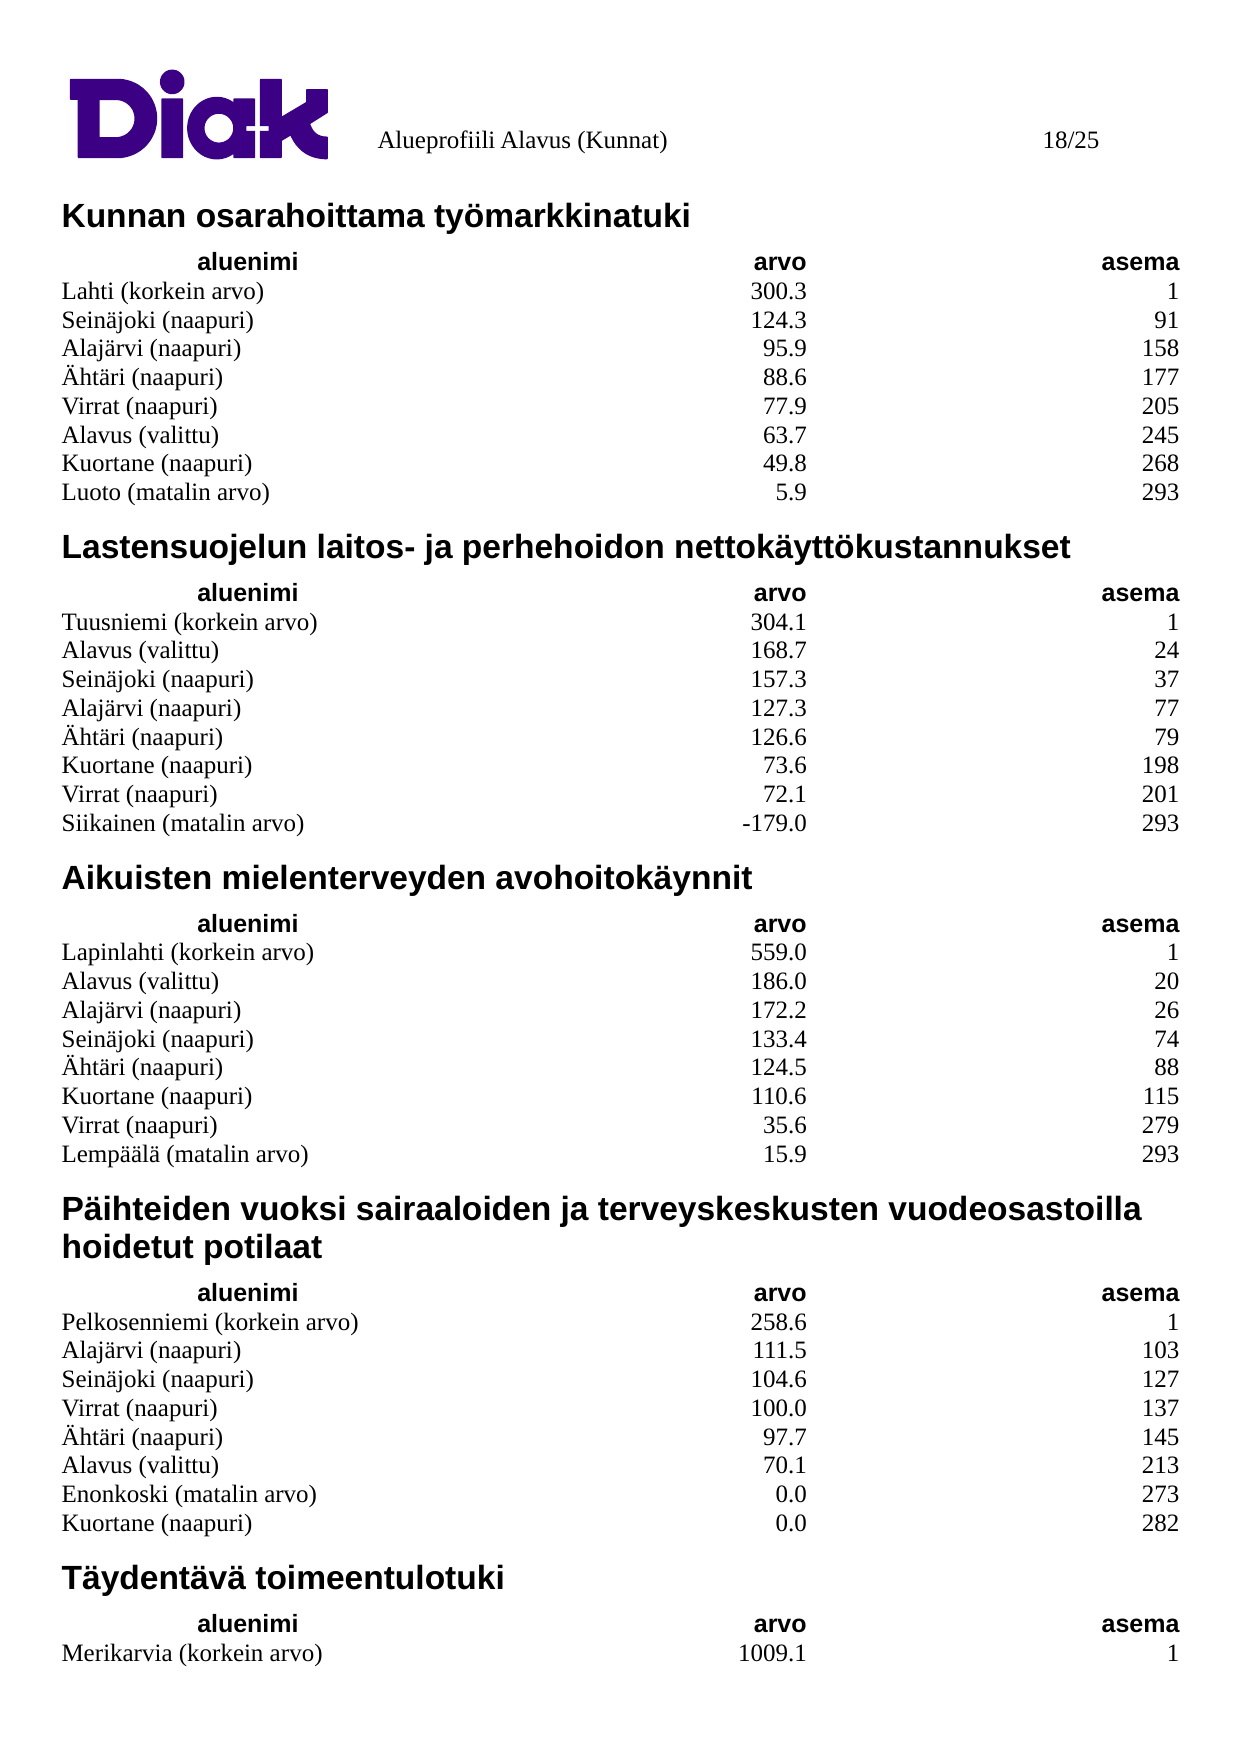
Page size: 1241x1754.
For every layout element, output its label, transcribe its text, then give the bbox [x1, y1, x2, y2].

table_cell Alajärvi (naapuri) [61, 995, 434, 1024]
table_header asema [806, 578, 1179, 607]
table_header arvo [434, 247, 806, 276]
table_header asema [806, 909, 1179, 937]
table_cell 79 [806, 722, 1179, 751]
table_cell 282 [806, 1508, 1179, 1537]
table_cell Enonkoski (matalin arvo) [61, 1479, 434, 1508]
table_cell Ähtäri (naapuri) [61, 1422, 434, 1451]
table_cell Lapinlahti (korkein arvo) [61, 938, 434, 966]
subtitle Kunnan osarahoittama työmarkkinatuki [61, 196, 1179, 235]
table_cell 157.3 [434, 664, 806, 693]
table_cell Alavus (valittu) [61, 420, 434, 448]
table_cell Alavus (valittu) [61, 636, 434, 664]
table_header asema [806, 1609, 1179, 1638]
table_cell 5.9 [434, 477, 806, 506]
table_cell Seinäjoki (naapuri) [61, 664, 434, 693]
table_cell 133.4 [434, 1024, 806, 1052]
table_cell 198 [806, 751, 1179, 779]
table_cell 177 [806, 362, 1179, 391]
table_header aluenimi [61, 909, 434, 937]
table_cell 293 [806, 477, 1179, 506]
table_cell 1009.1 [434, 1638, 806, 1666]
table_cell 186.0 [434, 966, 806, 995]
table_cell 205 [806, 391, 1179, 420]
table_header arvo [434, 1278, 806, 1307]
table_cell 201 [806, 779, 1179, 808]
table_cell Luoto (matalin arvo) [61, 477, 434, 506]
table_cell 91 [806, 305, 1179, 333]
table_cell 124.3 [434, 305, 806, 333]
table_cell 24 [806, 636, 1179, 664]
table_header arvo [434, 578, 806, 607]
subtitle Täydentävä toimeentulotuki [61, 1558, 1179, 1596]
table_cell 172.2 [434, 995, 806, 1024]
table_cell 1 [806, 1307, 1179, 1336]
table_cell 559.0 [434, 938, 806, 966]
table_cell 88.6 [434, 362, 806, 391]
table_cell Ähtäri (naapuri) [61, 722, 434, 751]
table_cell 37 [806, 664, 1179, 693]
table_cell Ähtäri (naapuri) [61, 362, 434, 391]
table_cell 35.6 [434, 1110, 806, 1139]
table_cell Tuusniemi (korkein arvo) [61, 607, 434, 636]
table_cell Alajärvi (naapuri) [61, 1336, 434, 1364]
table_cell 72.1 [434, 779, 806, 808]
table_cell 0.0 [434, 1479, 806, 1508]
table_cell Virrat (naapuri) [61, 1110, 434, 1139]
table_cell 258.6 [434, 1307, 806, 1336]
subtitle Aikuisten mielenterveyden avohoitokäynnit [61, 858, 1179, 896]
table_cell 103 [806, 1336, 1179, 1364]
table_cell Virrat (naapuri) [61, 1393, 434, 1422]
table_cell 95.9 [434, 334, 806, 362]
table_header aluenimi [61, 1278, 434, 1307]
table_cell Siikainen (matalin arvo) [61, 808, 434, 837]
table_cell Virrat (naapuri) [61, 779, 434, 808]
table_cell 268 [806, 449, 1179, 477]
table_cell 126.6 [434, 722, 806, 751]
table_cell Alajärvi (naapuri) [61, 693, 434, 722]
table_cell 15.9 [434, 1139, 806, 1167]
table_cell 304.1 [434, 607, 806, 636]
table_cell Seinäjoki (naapuri) [61, 1364, 434, 1393]
table_cell 88 [806, 1053, 1179, 1081]
table_cell 26 [806, 995, 1179, 1024]
table_cell 293 [806, 1139, 1179, 1167]
table_cell Alajärvi (naapuri) [61, 334, 434, 362]
table_cell 63.7 [434, 420, 806, 448]
table_cell 124.5 [434, 1053, 806, 1081]
table_cell Alavus (valittu) [61, 1451, 434, 1479]
table_cell 1 [806, 938, 1179, 966]
table_cell Alavus (valittu) [61, 966, 434, 995]
table_cell Ähtäri (naapuri) [61, 1053, 434, 1081]
table_cell 145 [806, 1422, 1179, 1451]
table_cell 111.5 [434, 1336, 806, 1364]
table_cell 273 [806, 1479, 1179, 1508]
table_cell Kuortane (naapuri) [61, 751, 434, 779]
table_header aluenimi [61, 578, 434, 607]
table_cell Lahti (korkein arvo) [61, 276, 434, 305]
table_cell 245 [806, 420, 1179, 448]
table_header aluenimi [61, 1609, 434, 1638]
table_cell 213 [806, 1451, 1179, 1479]
table_cell 77 [806, 693, 1179, 722]
table_cell 70.1 [434, 1451, 806, 1479]
table_cell 158 [806, 334, 1179, 362]
table_cell Virrat (naapuri) [61, 391, 434, 420]
table_header arvo [434, 1609, 806, 1638]
table_cell Kuortane (naapuri) [61, 1508, 434, 1537]
table_cell 73.6 [434, 751, 806, 779]
table_cell 49.8 [434, 449, 806, 477]
table_cell 168.7 [434, 636, 806, 664]
table_cell -179.0 [434, 808, 806, 837]
table_cell 279 [806, 1110, 1179, 1139]
table_cell 104.6 [434, 1364, 806, 1393]
table_header arvo [434, 909, 806, 937]
subtitle Lastensuojelun laitos- ja perhehoidon nettokäyttökustannukset [61, 527, 1179, 566]
table_cell 110.6 [434, 1081, 806, 1110]
table_cell 20 [806, 966, 1179, 995]
table_cell 300.3 [434, 276, 806, 305]
table_header aluenimi [61, 247, 434, 276]
table_cell 77.9 [434, 391, 806, 420]
table_cell 1 [806, 1638, 1179, 1666]
table_cell 115 [806, 1081, 1179, 1110]
table_cell 74 [806, 1024, 1179, 1052]
table_cell 97.7 [434, 1422, 806, 1451]
table_cell Seinäjoki (naapuri) [61, 1024, 434, 1052]
table_cell Kuortane (naapuri) [61, 449, 434, 477]
table_header asema [806, 247, 1179, 276]
table_cell 1 [806, 276, 1179, 305]
table_cell Lempäälä (matalin arvo) [61, 1139, 434, 1167]
table_cell 127.3 [434, 693, 806, 722]
table_cell Seinäjoki (naapuri) [61, 305, 434, 333]
table_header asema [806, 1278, 1179, 1307]
table_cell Merikarvia (korkein arvo) [61, 1638, 434, 1666]
table_cell 100.0 [434, 1393, 806, 1422]
table_cell Pelkosenniemi (korkein arvo) [61, 1307, 434, 1336]
table_cell 293 [806, 808, 1179, 837]
table_cell Kuortane (naapuri) [61, 1081, 434, 1110]
table_cell 0.0 [434, 1508, 806, 1537]
subtitle Päihteiden vuoksi sairaaloiden ja terveyskeskusten vuodeosastoilla hoidetut potilaat [61, 1188, 1179, 1266]
table_cell 127 [806, 1364, 1179, 1393]
table_cell 1 [806, 607, 1179, 636]
table_cell 137 [806, 1393, 1179, 1422]
